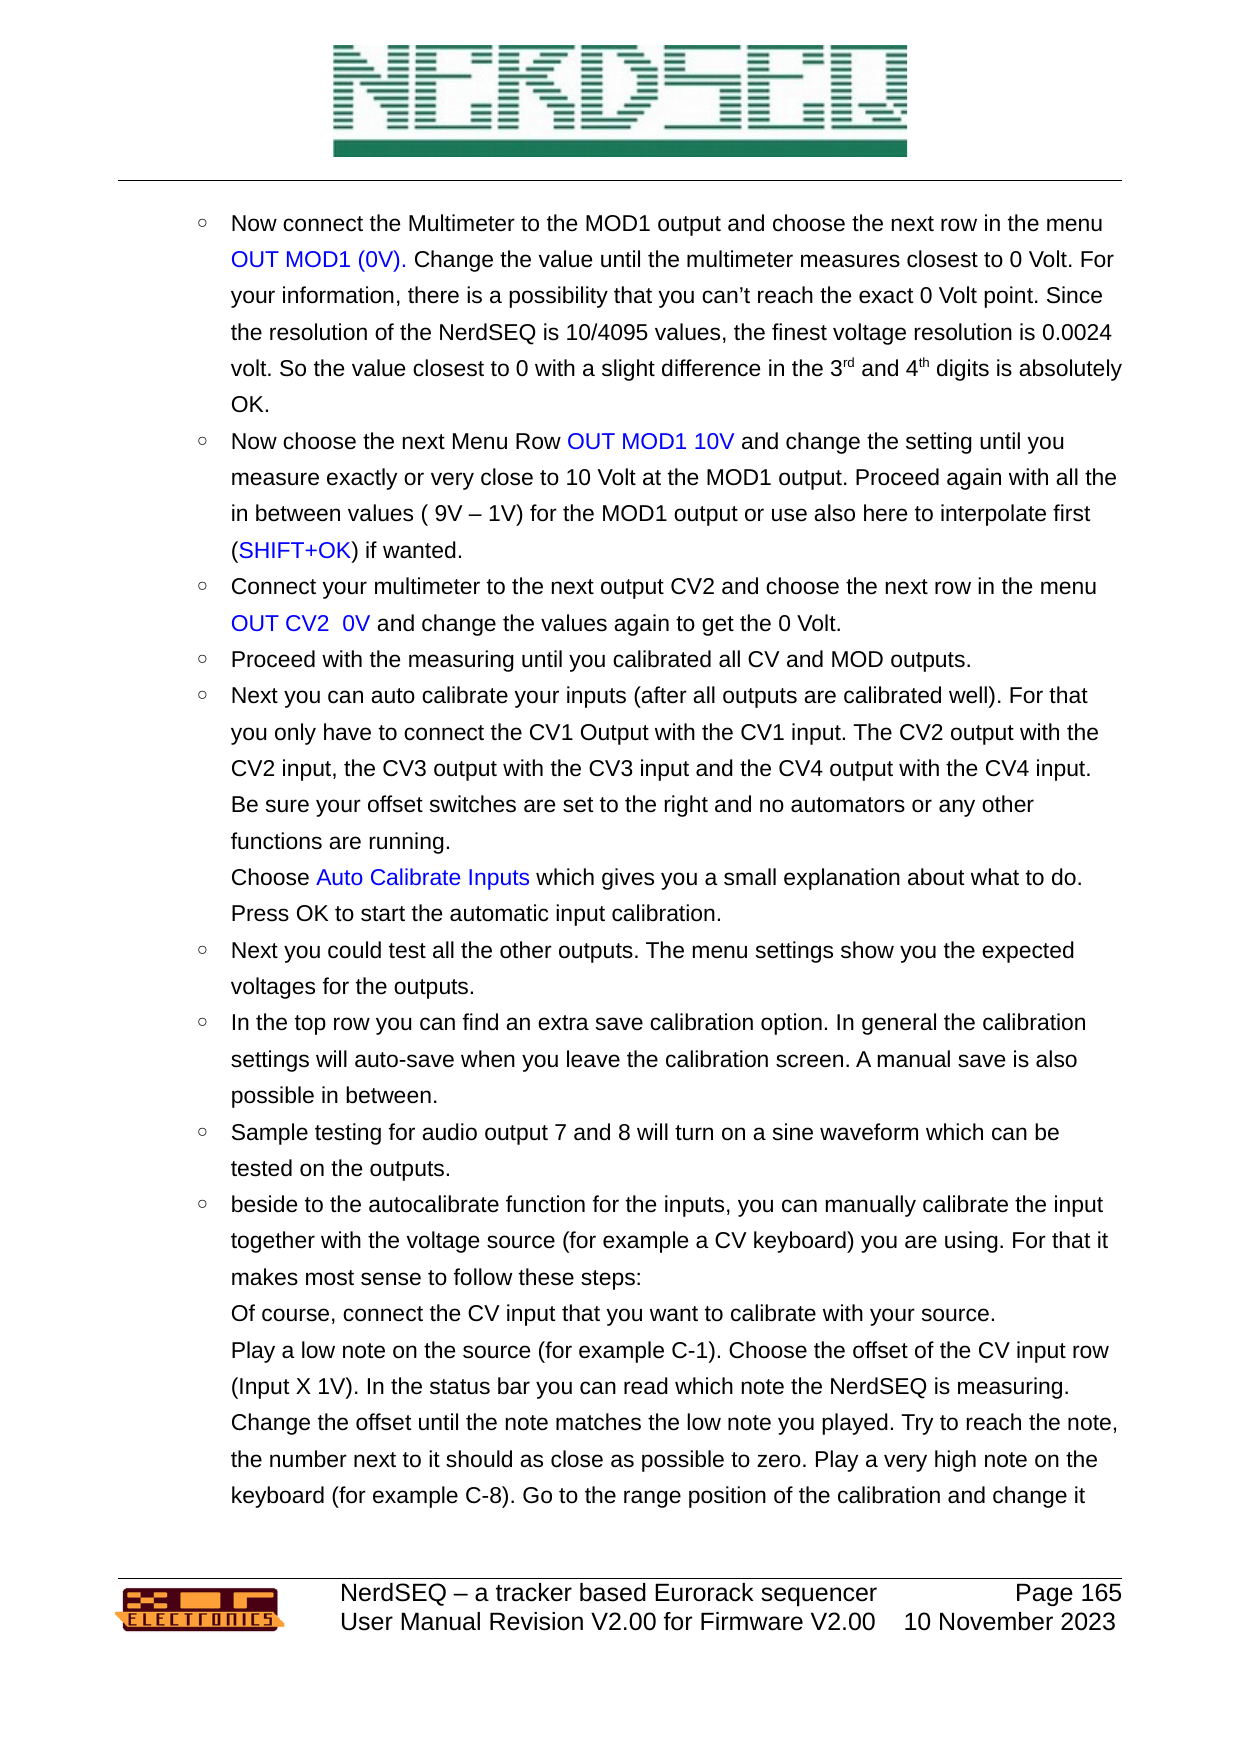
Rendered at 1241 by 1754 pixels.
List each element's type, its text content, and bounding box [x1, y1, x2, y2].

list Next you could test all the other outputs. The menu settings show you the expected voltages for the outputs. [193, 937, 1122, 999]
list Next you can auto calibrate your inputs (after all outputs are calibrated well). For that you only have to connect the CV1 Output with the CV1 input. The CV2 output with the CV2 input, the CV3 output with the CV3 input and the CV4 output with the CV4 input. [193, 682, 1122, 781]
list Of course, connect the CV input that you want to calibrate with your source. [193, 1300, 1122, 1327]
picture [115, 1584, 285, 1634]
list In the top row you can find an extra save calibration option. In general the calibration settings will auto-save when you leave the calibration screen. A manual save is also possible in between. [193, 1009, 1122, 1108]
list beside to the autocalibrate function for the inputs, you can manually calibrate the input together with the voltage source (for example a CV keyboard) you are using. For that it makes most sense to follow these steps: [193, 1191, 1122, 1290]
list Be sure your offset switches are set to the right and no automators or any other functions are running. Choose Auto Calibrate Inputs which gives you a small explanation about what to do. Press OK to start the automatic input calibration. [193, 791, 1122, 927]
list Sample testing for audio output 7 and 8 will turn on a sine waveform which can be tested on the outputs. [193, 1118, 1122, 1181]
list Connect your multimeter to the next output CV2 and choose the next row in the menu OUT CV2 0V and change the values again to get the 0 Volt. [193, 573, 1122, 636]
list Now choose the next Menu Row OUT MOD1 10V and change the setting until you measure exactly or very close to 10 Volt at the MOD1 output. Proceed again with all the in between values ( 9V – 1V) for the MOD1 output or use also here to interpolate first (SHIFT+OK) if wanted. [193, 428, 1122, 563]
list Now connect the Multimeter to the MOD1 output and choose the next row in the menu OUT MOD1 (0V). Change the value until the multimeter measures closest to 0 Volt. For your information, there is a possibility that you can’t reach the exact 0 Volt point. Since the resolution of the NerdSEQ is 10/4095 values, the finest voltage resolution is 0.0024 volt. So the value closest to 0 with a slight difference in the 3rd and 4th digits is absolutely OK. [193, 209, 1122, 418]
picture [333, 45, 908, 157]
list Proceed with the measuring until you calibrated all CV and MOD outputs. [193, 646, 1122, 672]
list Play a low note on the source (for example C-1). Choose the offset of the CV input row (Input X 1V). In the status bar you can read which note the NerdSEQ is measuring. Change the offset until the note matches the low note you played. Try to reach the note, the number next to it should as close as possible to zero. Play a very high note on the keyboard (for example C-8). Go to the range position of the calibration and change it [193, 1337, 1122, 1508]
